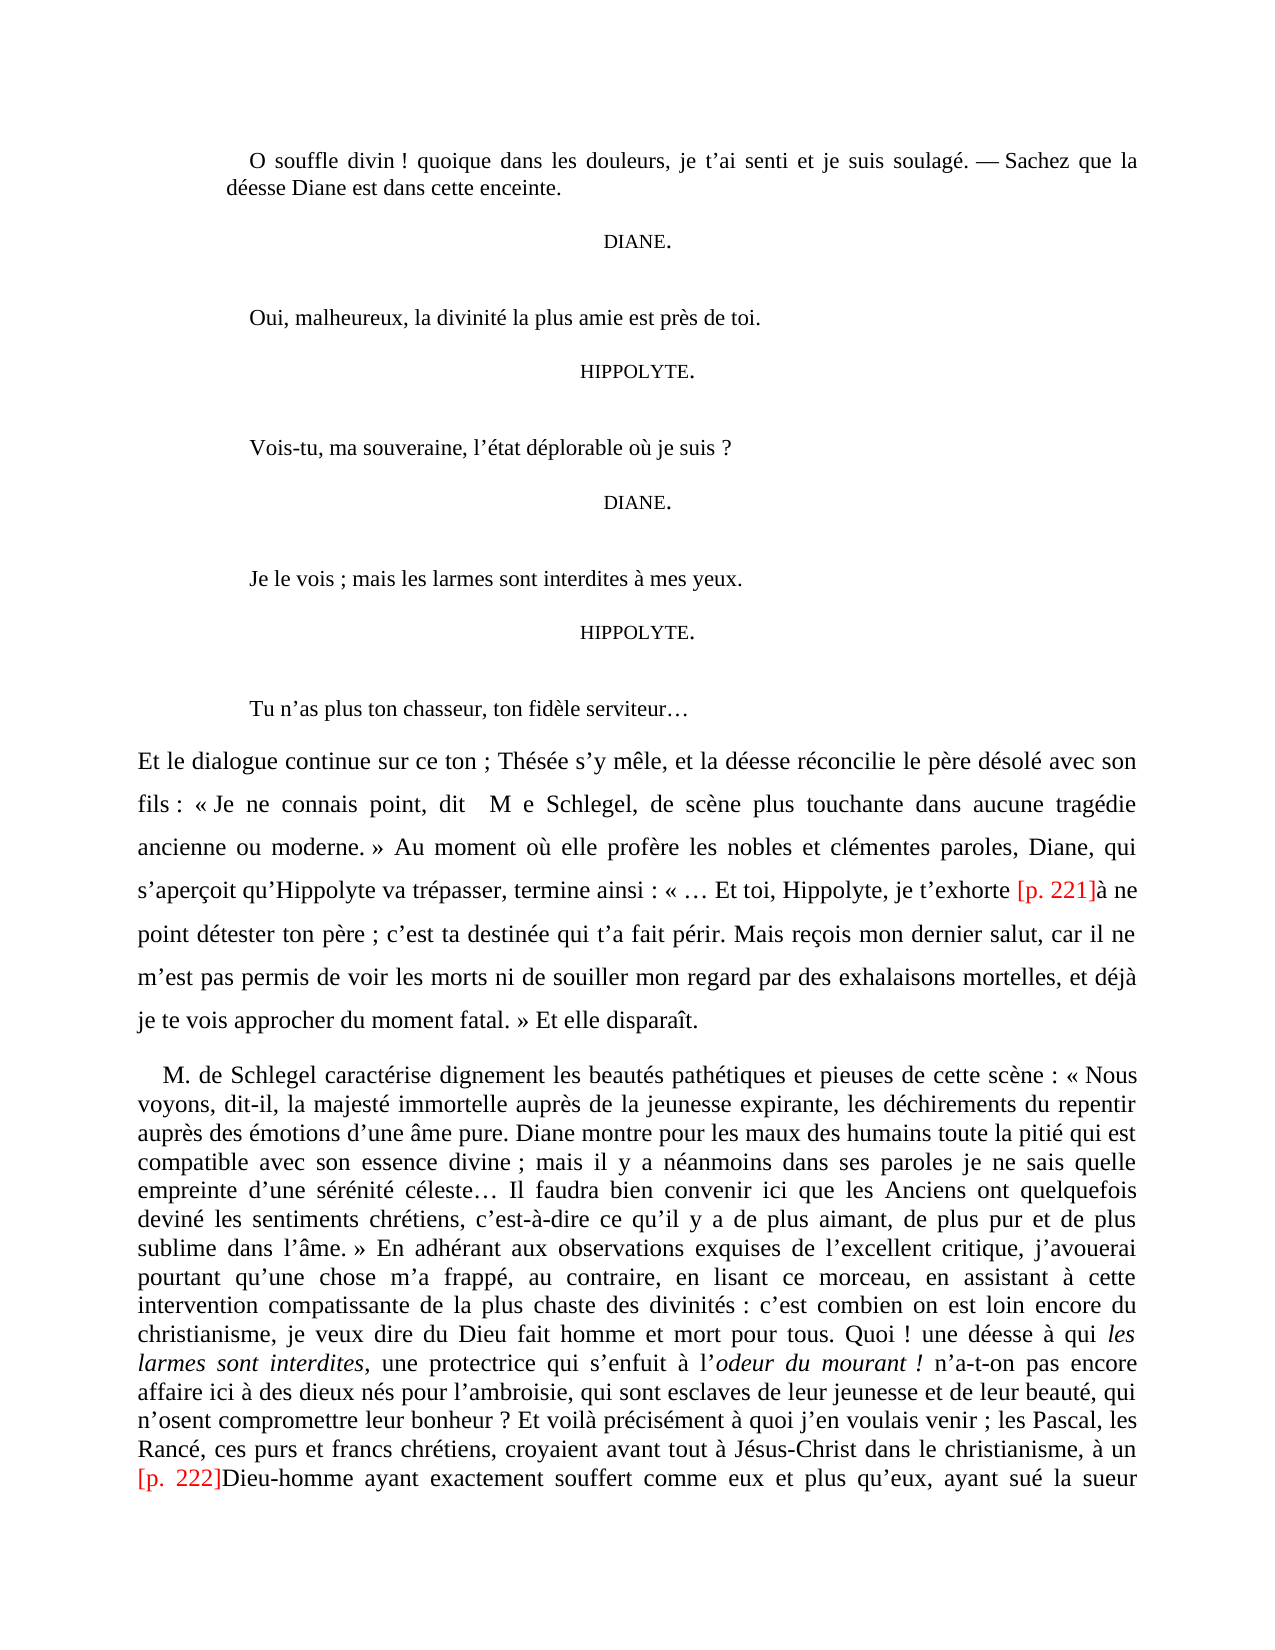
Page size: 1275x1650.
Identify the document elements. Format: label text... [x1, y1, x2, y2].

text diane. [137, 225, 1137, 254]
text Vois-tu, ma souveraine, l’état déplorable où je suis ? [226, 434, 1137, 461]
text hippolyte. [137, 356, 1137, 384]
text hippolyte. [137, 616, 1137, 645]
text Et le dialogue continue sur ce ton ; Thésée s’y mêle, et la déesse réconcilie le père désolé avec son fils : « Je ne connais point, dit M e Schlegel, de scène plus touchante dans aucune tragédie ancienne ou moderne. » Au moment où elle profère les nobles et clémentes paroles, Diane, qui s’aperçoit qu’Hippolyte va trépasser, termine ainsi : « … Et toi, Hippolyte, je t’exhorte [p. 221]à ne point détester ton père ; c’est ta destinée qui t’a fait périr. Mais reçois mon dernier salut, car il ne m’est pas permis de voir les morts ni de souiller mon regard par des exhalaisons mortelles, et déjà je te vois approcher du moment fatal. » Et elle disparaît. [137, 746, 1137, 1034]
text Oui, malheureux, la divinité la plus amie est près de toi. [226, 304, 1137, 331]
text diane. [137, 486, 1137, 514]
text Je le vois ; mais les larmes sont interdites à mes yeux. [226, 564, 1137, 591]
text O souffle divin ! quoique dans les douleurs, je t’ai senti et je suis soulagé. — Sachez que la déesse Diane est dans cette enceinte. [226, 148, 1137, 200]
text Tu n’as plus ton chasseur, ton fidèle serviteur… [226, 695, 1137, 721]
text M. de Schlegel caractérise dignement les beautés pathétiques et pieuses de cette scène : « Nous voyons, dit-il, la majesté immortelle auprès de la jeunesse expirante, les déchirements du repentir auprès des émotions d’une âme pure. Diane montre pour les maux des humains toute la pitié qui est compatible avec son essence divine ; mais il y a néanmoins dans ses paroles je ne sais quelle empreinte d’une sérénité céleste… Il faudra bien convenir ici que les Anciens ont quelquefois deviné les sentiments chrétiens, c’est-à-dire ce qu’il y a de plus aimant, de plus pur et de plus sublime dans l’âme. » En adhérant aux observations exquises de l’excellent critique, j’avouerai pourtant qu’une chose m’a frappé, au contraire, en lisant ce morceau, en assistant à cette intervention compatissante de la plus chaste des divinités : c’est combien on est loin encore du christianisme, je veux dire du Dieu fait homme et mort pour tous. Quoi ! une déesse à qui les larmes sont interdites, une protectrice qui s’enfuit à l’odeur du mourant ! n’a-t-on pas encore affaire ici à des dieux nés pour l’ambroisie, qui sont esclaves de leur jeunesse et de leur beauté, qui n’osent compromettre leur bonheur ? Et voilà précisément à quoi j’en voulais venir ; les Pascal, les Rancé, ces purs et francs chrétiens, croyaient avant tout à Jésus-Christ dans le christianisme, à un [p. 222]Dieu-homme ayant exactement souffert comme eux et plus qu’eux, ayant sué la sueur [137, 1061, 1137, 1492]
